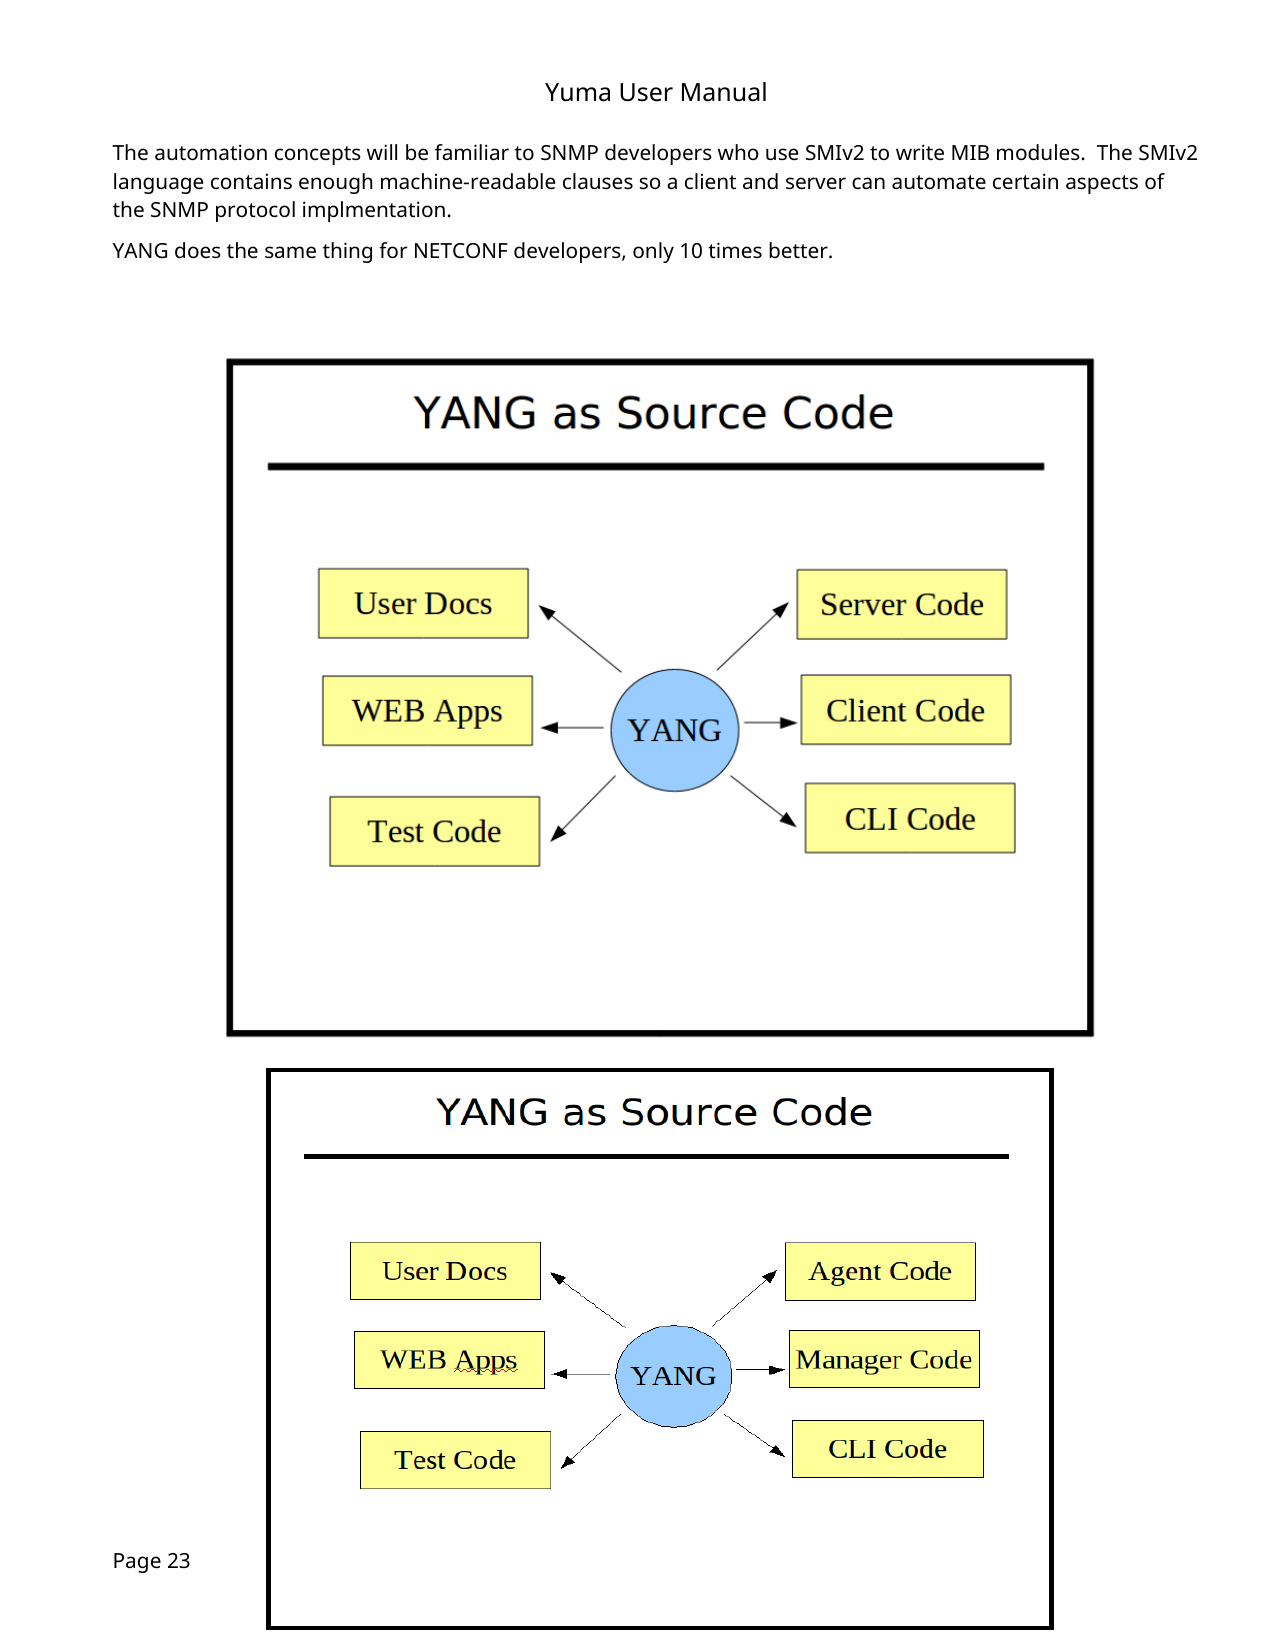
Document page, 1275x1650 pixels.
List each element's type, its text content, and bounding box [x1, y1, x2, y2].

text The automation concepts will be familiar to SNMP developers who use SMIv2 to write MIB modules. The SMIv2 language contains enough machine-readable clauses so a client and server can automate certain aspects of the SNMP protocol implmentation. [112, 138, 1200, 224]
text YANG does the same thing for NETCONF developers, only 10 times better. [112, 236, 1200, 265]
picture [161, 318, 1151, 1650]
